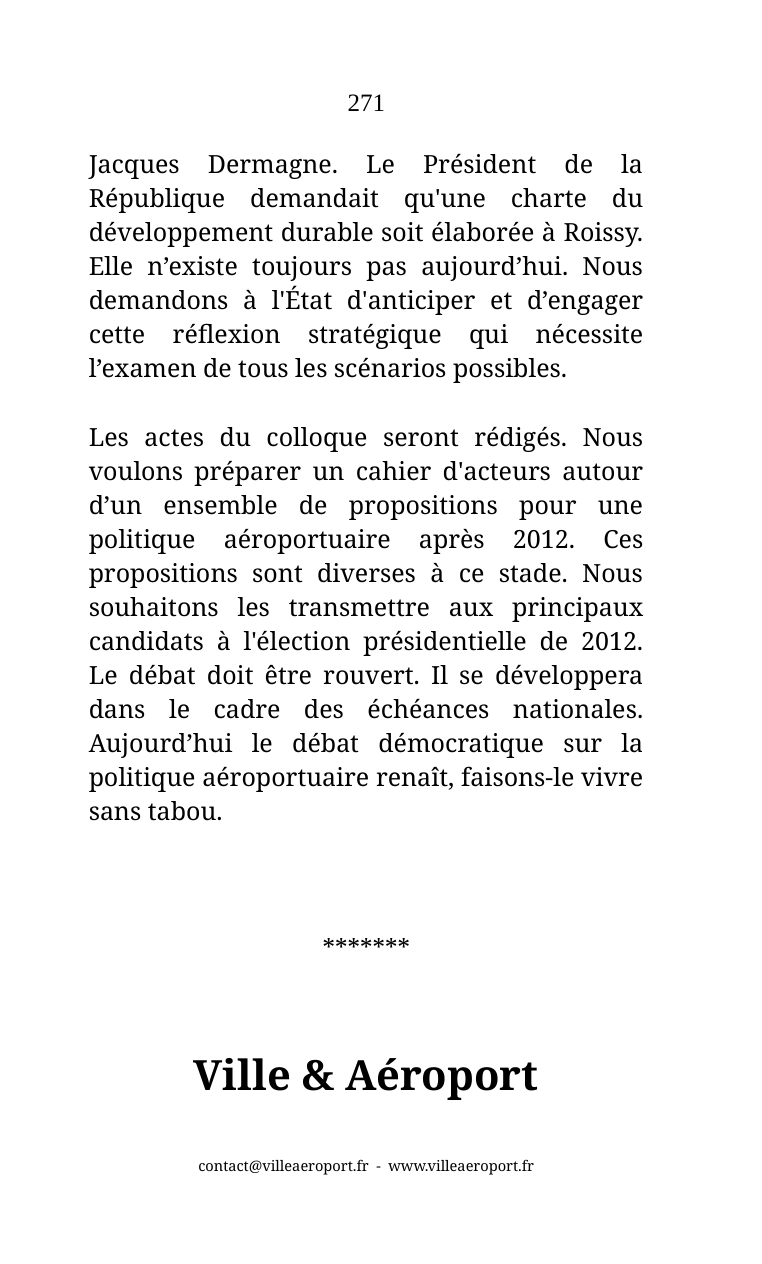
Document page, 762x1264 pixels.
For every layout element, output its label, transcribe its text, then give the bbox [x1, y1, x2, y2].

text ******* [88, 930, 644, 964]
text Jacques Dermagne. Le Président de la République demandait qu'une charte du développement durable soit élaborée à Roissy. Elle n’existe toujours pas aujourd’hui. Nous demandons à l'État d'anticiper et d’engager cette réflexion stratégique qui nécessite l’examen de tous les scénarios possibles. [88, 147, 644, 385]
text Ville & Aéroport [88, 1032, 644, 1102]
text Les actes du colloque seront rédigés. Nous voulons préparer un cahier d'acteurs autour d’un ensemble de propositions pour une politique aéroportuaire après 2012. Ces propositions sont diverses à ce stade. Nous souhaitons les transmettre aux principaux candidats à l'élection présidentielle de 2012. Le débat doit être rouvert. Il se développera dans le cadre des échéances nationales. Aujourd’hui le débat démocratique sur la politique aéroportuaire renaît, faisons-le vivre sans tabou. [88, 419, 644, 828]
